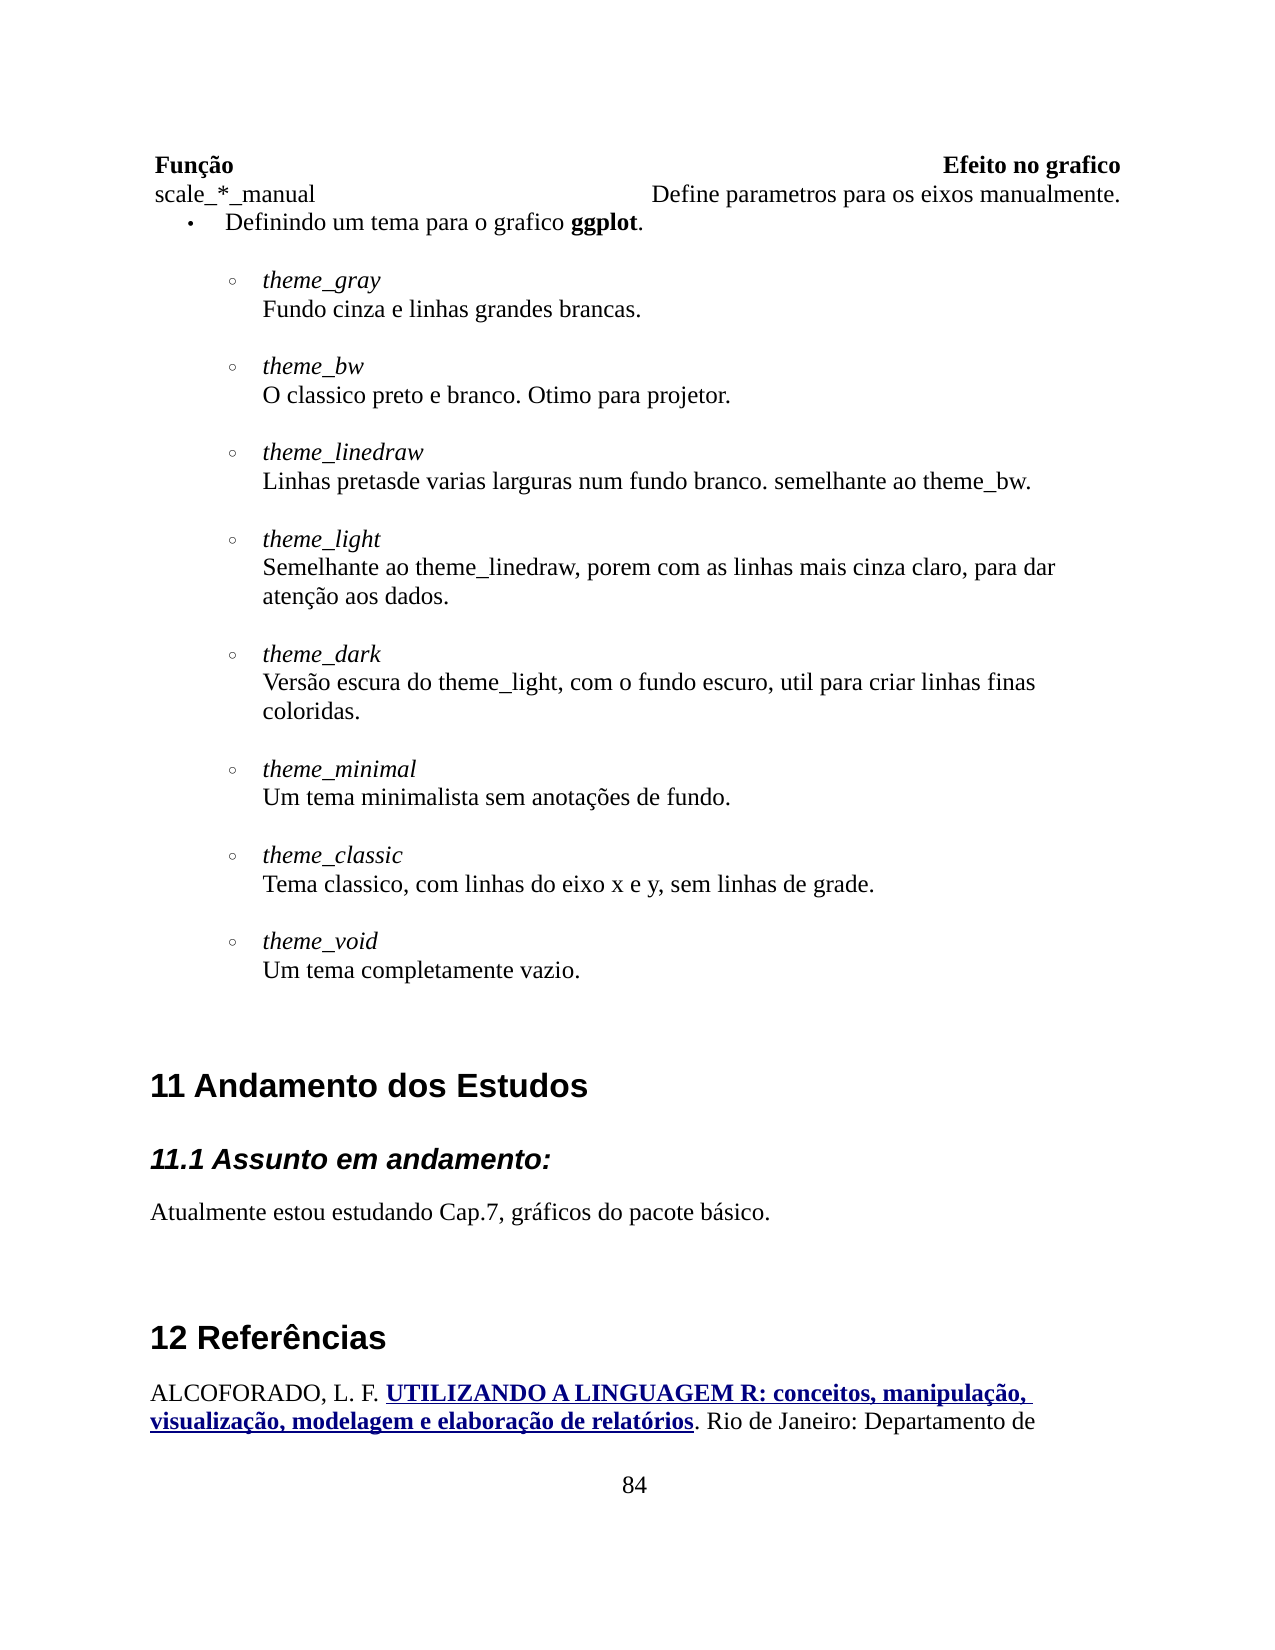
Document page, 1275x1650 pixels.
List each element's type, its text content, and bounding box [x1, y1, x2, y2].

text ALCOFORADO, L. F. UTILIZANDO A LINGUAGEM R: conceitos, manipulação, visualização, modelagem e elaboração de relatórios. Rio de Janeiro: Departamento de [150, 1378, 1125, 1435]
list theme_classic Tema classico, com linhas do eixo x e y, sem linhas de grade. [225, 840, 1125, 926]
list theme_linedraw Linhas pretasde varias larguras num fundo branco. semelhante ao theme_bw. [225, 437, 1125, 524]
list theme_gray Fundo cinza e linhas grandes brancas. [225, 265, 1125, 351]
table_cell scale_*_manual [150, 179, 394, 207]
list Definindo um tema para o grafico ggplot. [187, 207, 1125, 265]
subtitle 11.1 Assunto em andamento: [150, 1142, 1125, 1176]
subtitle 11 Andamento dos Estudos [150, 1066, 1125, 1105]
list theme_minimal Um tema minimalista sem anotações de fundo. [225, 754, 1125, 840]
list theme_bw O classico preto e branco. Otimo para projetor. [225, 351, 1125, 437]
list theme_light Semelhante ao theme_linedraw, porem com as linhas mais cinza claro, para dar atenção aos dados. [225, 524, 1125, 639]
table_header Função [150, 150, 394, 179]
subtitle 12 Referências [150, 1318, 1125, 1356]
list theme_void Um tema completamente vazio. [225, 926, 1125, 1012]
list theme_dark Versão escura do theme_light, com o fundo escuro, util para criar linhas finas coloridas. [225, 639, 1125, 754]
table_cell Define parametros para os eixos manualmente. [394, 179, 1125, 207]
table_header Efeito no grafico [394, 150, 1125, 179]
text Atualmente estou estudando Cap.7, gráficos do pacote básico. [150, 1197, 1125, 1255]
